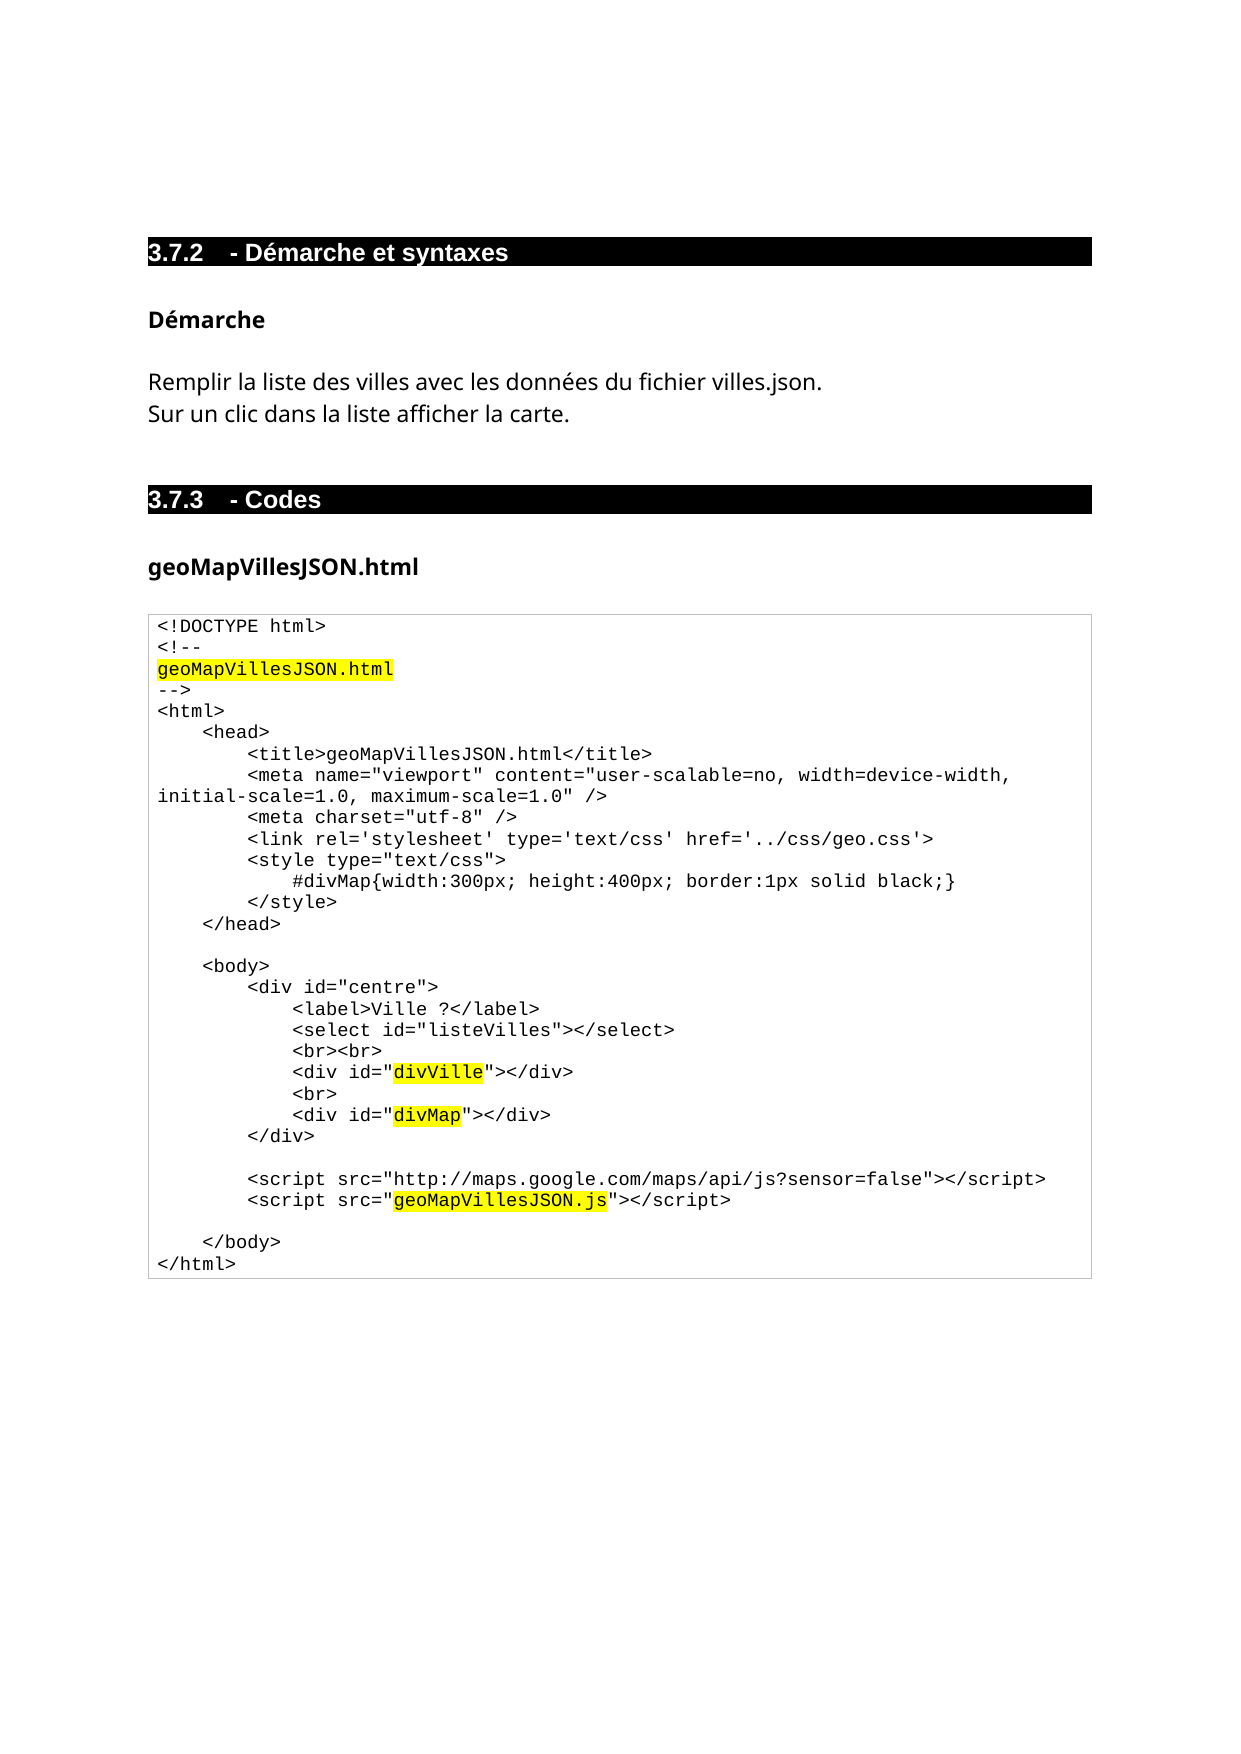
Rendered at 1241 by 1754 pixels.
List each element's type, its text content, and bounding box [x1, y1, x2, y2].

text <label>Ville ?</label> [149, 996, 1091, 1017]
text </html> [149, 1251, 1091, 1278]
text <meta charset="utf-8" /> [149, 805, 1091, 826]
text --> [149, 677, 1091, 699]
text </head> [149, 911, 1091, 936]
text <style type="text/css"> [149, 847, 1091, 869]
text <div id="centre"> [149, 975, 1091, 996]
text geoMapVillesJSON.html [149, 656, 1091, 677]
text <!DOCTYPE html> [149, 615, 1091, 635]
text geoMapVillesJSON.html [148, 551, 1092, 582]
text <div id="divMap"></div> [149, 1102, 1091, 1124]
text <br> [149, 1081, 1091, 1102]
text <script src="http://maps.google.com/maps/api/js?sensor=false"></script> [149, 1166, 1091, 1187]
text <title>geoMapVillesJSON.html</title> [149, 741, 1091, 762]
text <head> [149, 720, 1091, 741]
text Remplir la liste des villes avec les données du fichier villes.json. [148, 366, 1092, 397]
text <link rel='stylesheet' type='text/css' href='../css/geo.css'> [149, 826, 1091, 847]
text <body> [149, 954, 1091, 975]
text <div id="divVille"></div> [149, 1060, 1091, 1081]
text <br><br> [149, 1039, 1091, 1060]
text <select id="listeVilles"></select> [149, 1017, 1091, 1039]
subtitle - Codes [148, 485, 1092, 514]
text Démarche [148, 304, 1092, 335]
text </div> [149, 1124, 1091, 1148]
text <script src="geoMapVillesJSON.js"></script> [149, 1187, 1091, 1212]
text <!-- [149, 635, 1091, 656]
text Sur un clic dans la liste afficher la carte. [148, 397, 1092, 429]
text </body> [149, 1230, 1091, 1251]
text <meta name="viewport" content="user-scalable=no, width=device-width, initial-scale=1.0, maximum-scale=1.0" /> [149, 762, 1091, 805]
text </style> [149, 890, 1091, 911]
subtitle - Démarche et syntaxes [148, 237, 1092, 266]
text <html> [149, 699, 1091, 720]
text #divMap{width:300px; height:400px; border:1px solid black;} [149, 869, 1091, 890]
